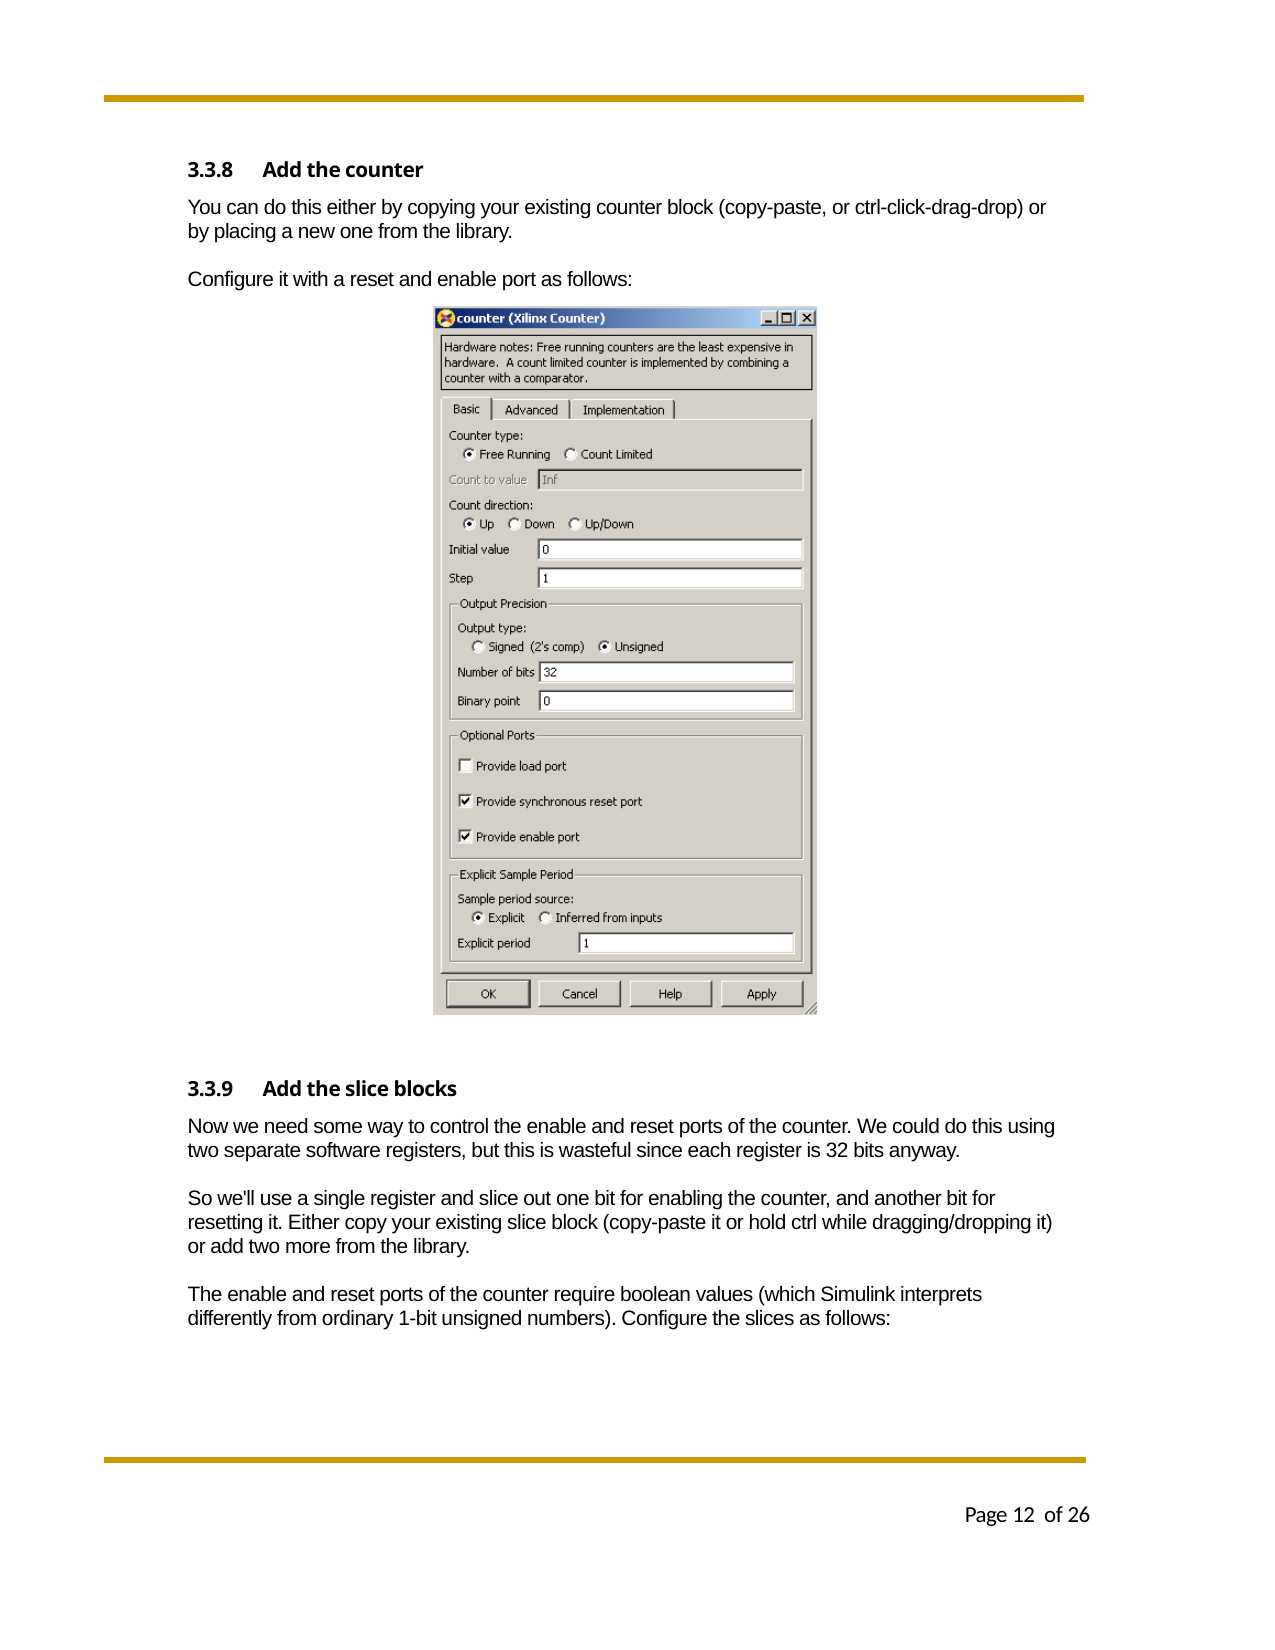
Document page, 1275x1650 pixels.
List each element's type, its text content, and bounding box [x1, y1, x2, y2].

text Configure it with a reset and enable port as follows: [187, 267, 1062, 291]
picture [432, 305, 818, 1015]
text So we'll use a single register and slice out one bit for enabling the counter, and another bit for resetting it. Either copy your existing slice block (copy-paste it or hold ctrl while dragging/dropping it) or add two more from the library. [187, 1186, 1062, 1258]
subtitle Add the counter [187, 155, 1062, 183]
subtitle Add the slice blocks [187, 1074, 1062, 1102]
text The enable and reset ports of the counter require boolean values (which Simulink interprets differently from ordinary 1-bit unsigned numbers). Configure the slices as follows: [187, 1282, 1062, 1330]
text Now we need some way to control the enable and reset ports of the counter. We could do this using two separate software registers, but this is wasteful since each register is 32 bits anyway. [187, 1114, 1062, 1162]
text You can do this either by copying your existing counter block (copy-paste, or ctrl-click-drag-drop) or by placing a new one from the library. [187, 195, 1062, 243]
